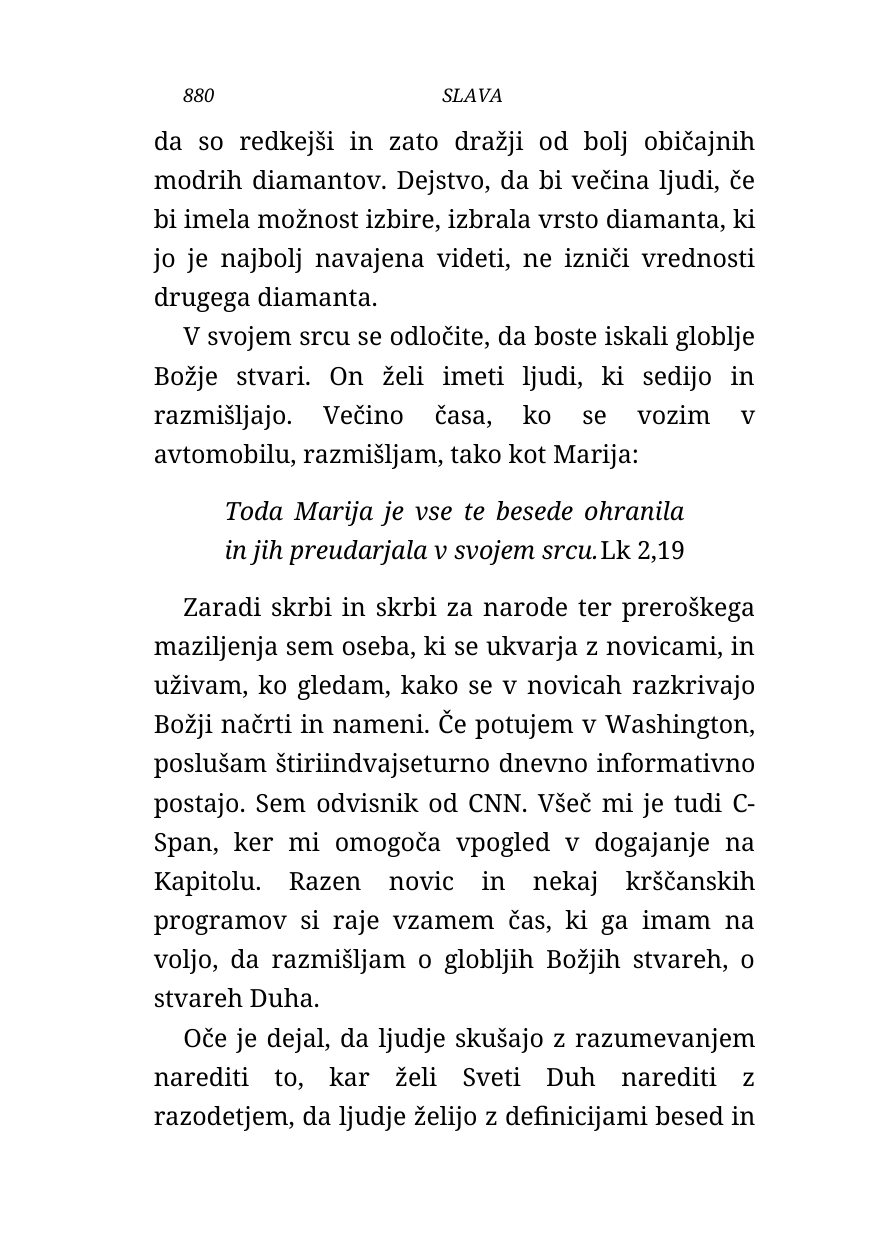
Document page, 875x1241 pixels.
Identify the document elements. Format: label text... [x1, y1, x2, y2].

text Oče je dejal, da ljudje skušajo z razumevanjem narediti to, kar želi Sveti Duh narediti z razodetjem, da ljudje želijo z definicijami besed in [153, 1020, 756, 1133]
text Toda Marija je vse te besede ohranila in jih preudarjala v svojem srcu. Lk 2,19 [224, 493, 685, 567]
text V svojem srcu se odločite, da boste iskali globlje Božje stvari. On želi imeti ljudi, ki sedijo in razmišljajo. Večino časa, ko se vozim v avtomobilu, razmišljam, tako kot Marija: [153, 319, 756, 471]
text da so redkejši in zato dražji od bolj običajnih modrih diamantov. Dejstvo, da bi večina ljudi, če bi imela možnost izbire, izbrala vrsto diamanta, ki jo je najbolj navajena videti, ne izniči vrednosti drugega diamanta. [153, 123, 756, 314]
text Zaradi skrbi in skrbi za narode ter preroškega maziljenja sem oseba, ki se ukvarja z novicami, in uživam, ko gledam, kako se v novicah razkrivajo Božji načrti in nameni. Če potujem v Washington, poslušam štiriindvajseturno dnevno informativno postajo. Sem odvisnik od CNN. Všeč mi je tudi C-Span, ker mi omogoča vpogled v dogajanje na Kapitolu. Razen novic in nekaj krščanskih programov si raje vzamem čas, ki ga imam na voljo, da razmišljam o globljih Božjih stvareh, o stvareh Duha. [153, 589, 756, 1015]
